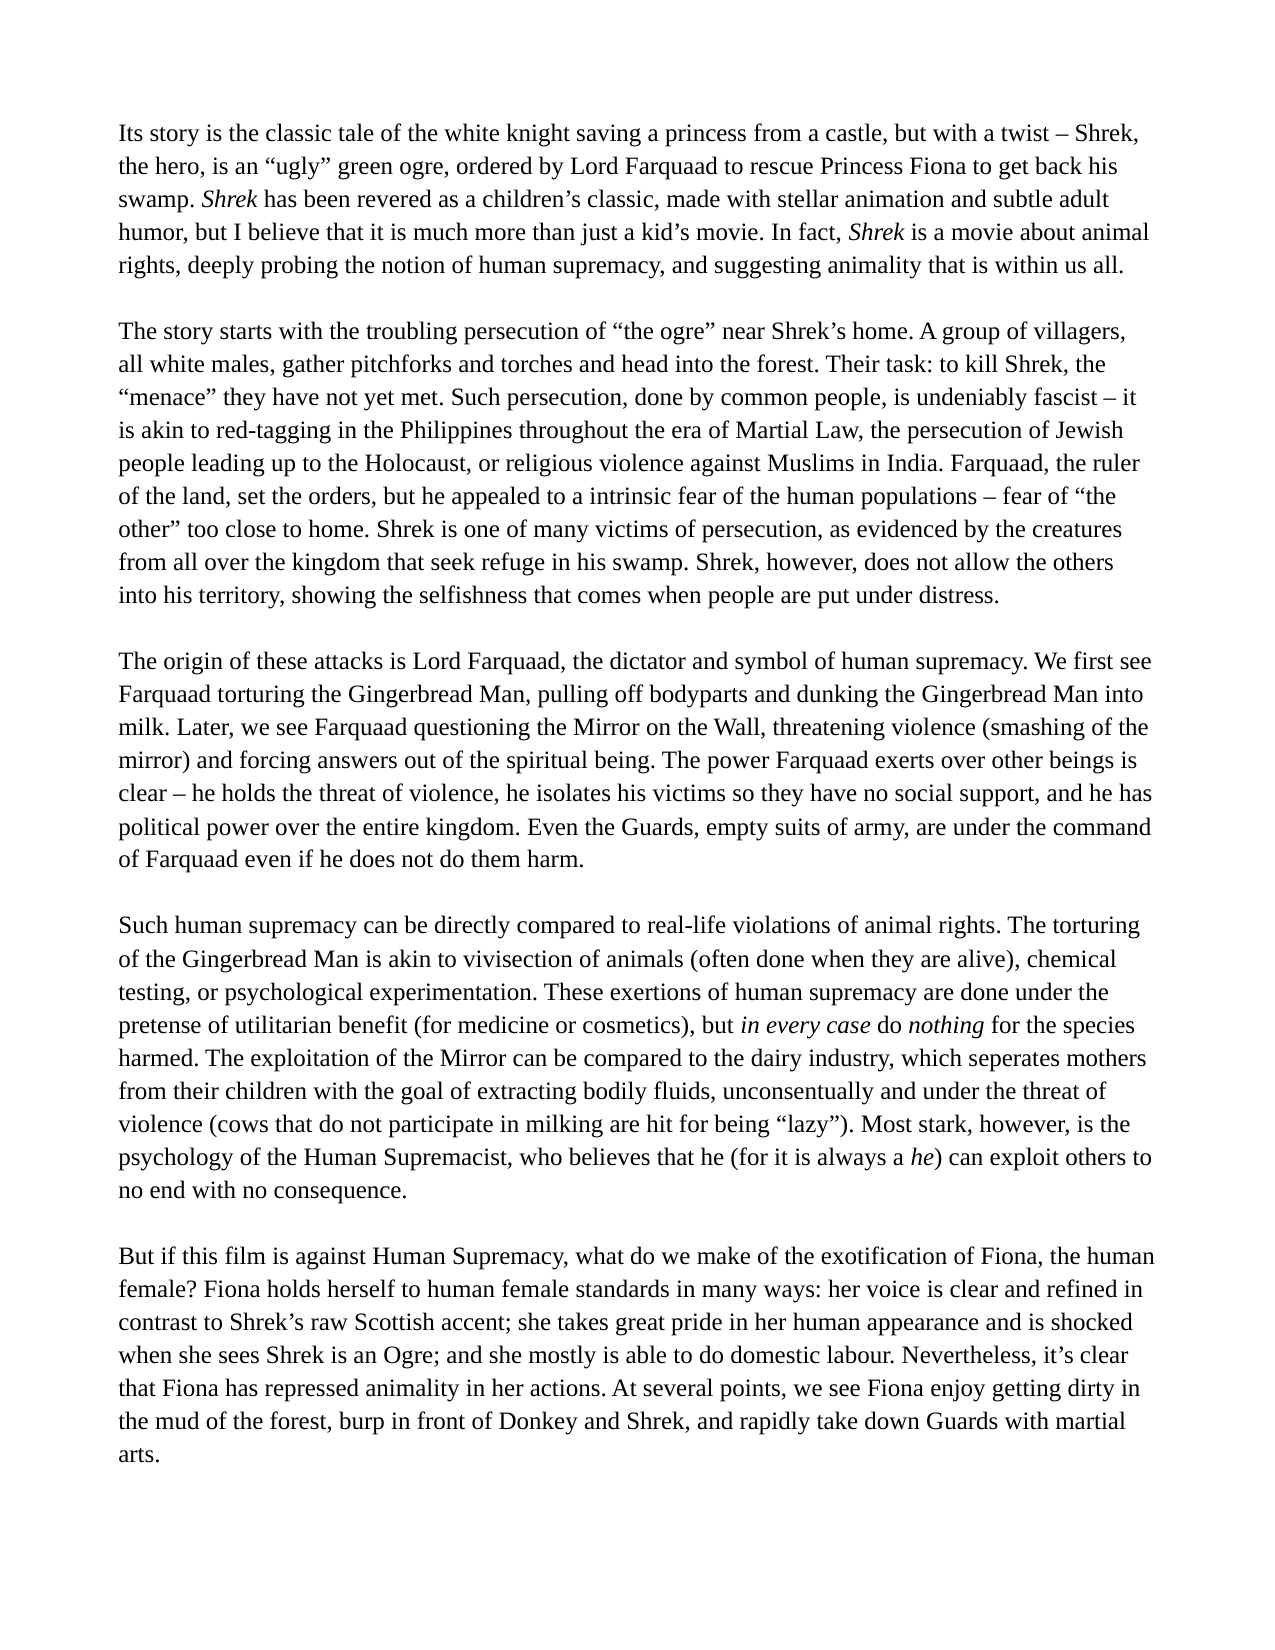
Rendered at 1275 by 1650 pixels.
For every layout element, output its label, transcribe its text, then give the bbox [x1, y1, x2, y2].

text Its story is the classic tale of the white knight saving a princess from a castle, but with a twist – Shrek, the hero, is an “ugly” green ogre, ordered by Lord Farquaad to rescue Princess Fiona to get back his swamp. Shrek has been revered as a children’s classic, made with stellar animation and subtle adult humor, but I believe that it is much more than just a kid’s movie. In fact, Shrek is a movie about animal rights, deeply probing the notion of human supremacy, and suggesting animality that is within us all. The story starts with the troubling persecution of “the ogre” near Shrek’s home. A group of villagers, all white males, gather pitchforks and torches and head into the forest. Their task: to kill Shrek, the “menace” they have not yet met. Such persecution, done by common people, is undeniably fascist – it is akin to red-tagging in the Philippines throughout the era of Martial Law, the persecution of Jewish people leading up to the Holocaust, or religious violence against Muslims in India. Farquaad, the ruler of the land, set the orders, but he appealed to a intrinsic fear of the human populations – fear of “the other” too close to home. Shrek is one of many victims of persecution, as evidenced by the creatures from all over the kingdom that seek refuge in his swamp. Shrek, however, does not allow the others into his territory, showing the selfishness that comes when people are put under distress. The origin of these attacks is Lord Farquaad, the dictator and symbol of human supremacy. We first see Farquaad torturing the Gingerbread Man, pulling off bodyparts and dunking the Gingerbread Man into milk. Later, we see Farquaad questioning the Mirror on the Wall, threatening violence (smashing of the mirror) and forcing answers out of the spiritual being. The power Farquaad exerts over other beings is clear – he holds the threat of violence, he isolates his victims so they have no social support, and he has political power over the entire kingdom. Even the Guards, empty suits of army, are under the command of Farquaad even if he does not do them harm. Such human supremacy can be directly compared to real-life violations of animal rights. The torturing of the Gingerbread Man is akin to vivisection of animals (often done when they are alive), chemical testing, or psychological experimentation. These exertions of human supremacy are done under the pretense of utilitarian benefit (for medicine or cosmetics), but in every case do nothing for the species harmed. The exploitation of the Mirror can be compared to the dairy industry, which seperates mothers from their children with the goal of extracting bodily fluids, unconsentually and under the threat of violence (cows that do not participate in milking are hit for being “lazy”). Most stark, however, is the psychology of the Human Supremacist, who believes that he (for it is always a he) can exploit others to no end with no consequence. But if this film is against Human Supremacy, what do we make of the exotification of Fiona, the human female? Fiona holds herself to human female standards in many ways: her voice is clear and refined in contrast to Shrek’s raw Scottish accent; she takes great pride in her human appearance and is shocked when she sees Shrek is an Ogre; and she mostly is able to do domestic labour. Nevertheless, it’s clear that Fiona has repressed animality in her actions. At several points, we see Fiona enjoy getting dirty in the mud of the forest, burp in front of Donkey and Shrek, and rapidly take down Guards with martial arts. [118, 118, 1157, 1501]
